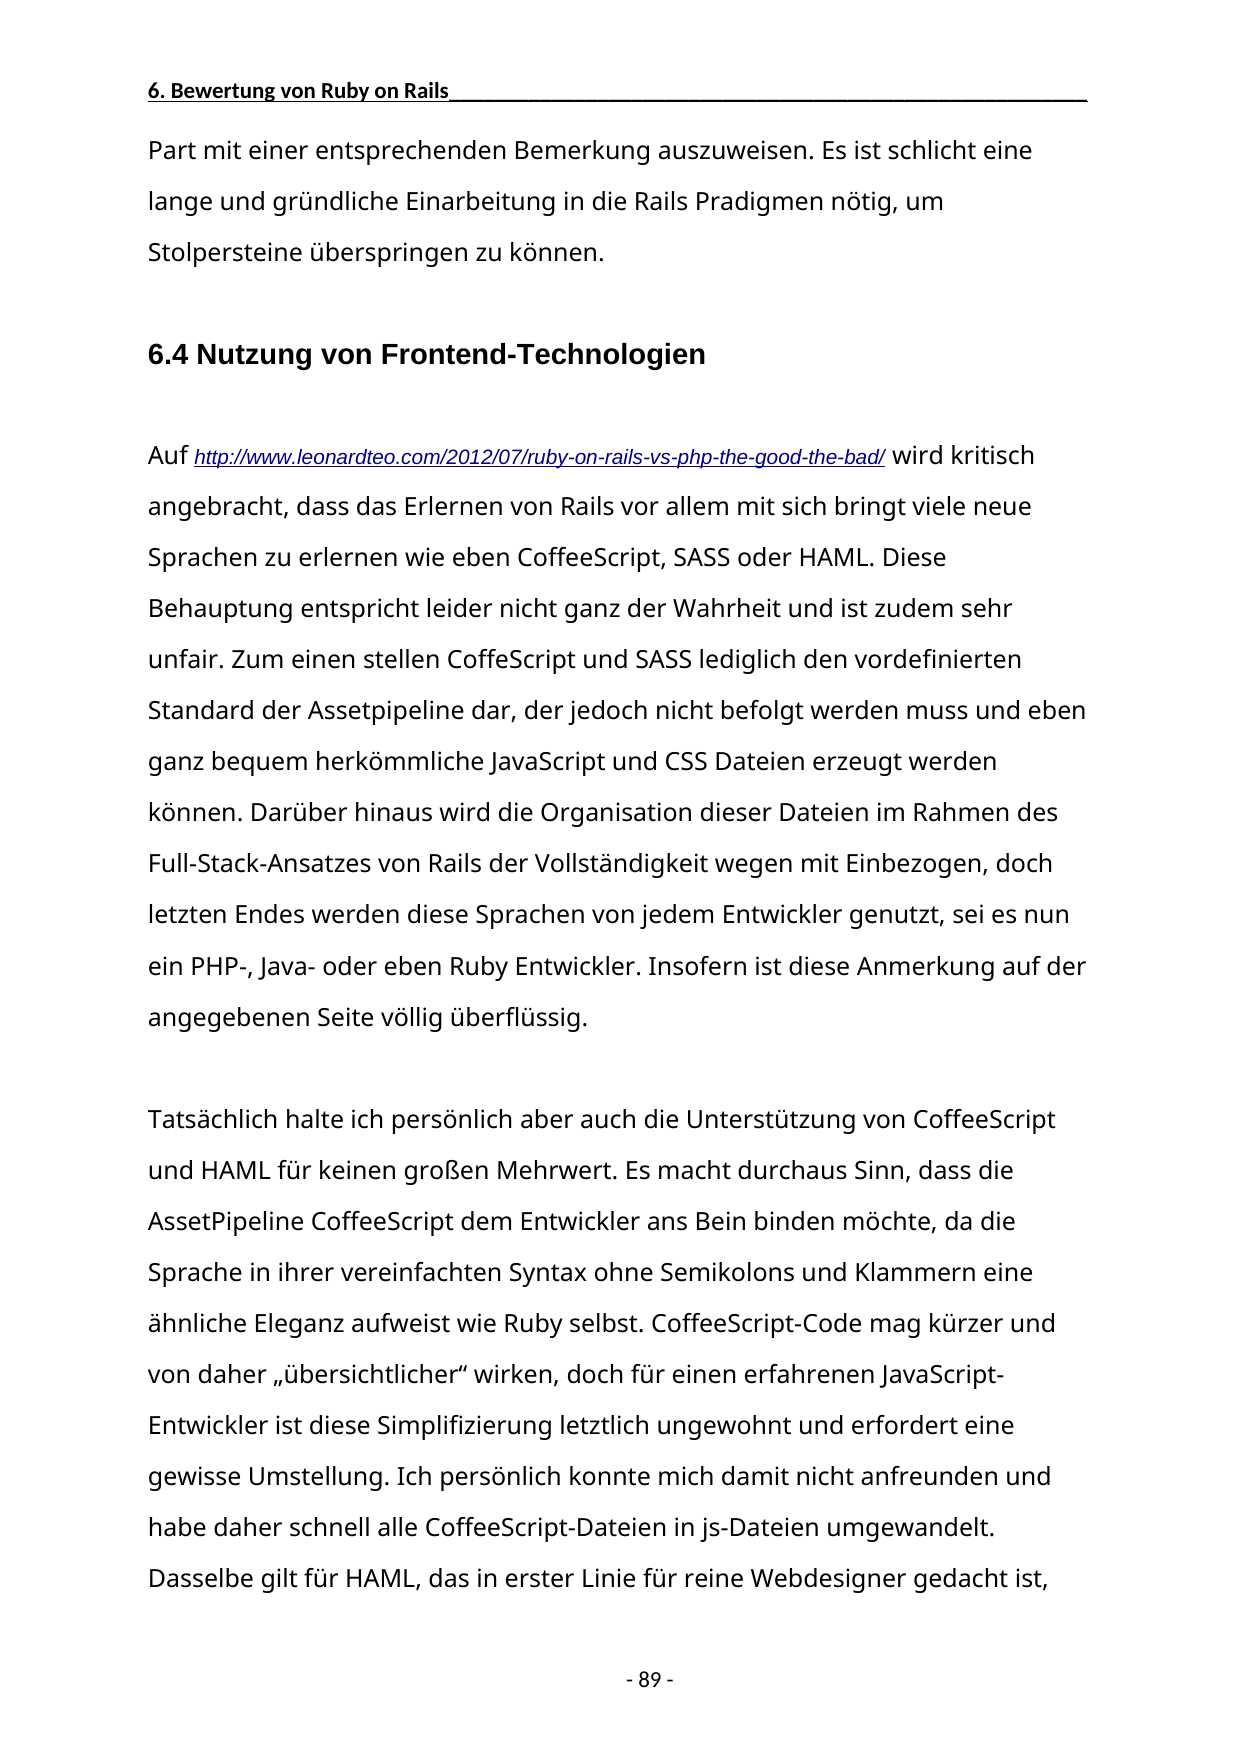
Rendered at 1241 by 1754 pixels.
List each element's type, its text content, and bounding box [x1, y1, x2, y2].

subtitle 6.4 Nutzung von Frontend-Technologien [148, 337, 1093, 371]
text Auf http://www.leonardteo.com/2012/07/ruby-on-rails-vs-php-the-good-the-bad/ wird kritisch angebracht, dass das Erlernen von Rails vor allem mit sich bringt viele neue Sprachen zu erlernen wie eben CoffeeScript, SASS oder HAML. Diese Behauptung entspricht leider nicht ganz der Wahrheit und ist zudem sehr unfair. Zum einen stellen CoffeScript und SASS lediglich den vordefinierten Standard der Assetpipeline dar, der jedoch nicht befolgt werden muss und eben ganz bequem herkömmliche JavaScript und CSS Dateien erzeugt werden können. Darüber hinaus wird die Organisation dieser Dateien im Rahmen des Full-Stack-Ansatzes von Rails der Vollständigkeit wegen mit Einbezogen, doch letzten Endes werden diese Sprachen von jedem Entwickler genutzt, sei es nun ein PHP-, Java- oder eben Ruby Entwickler. Insofern ist diese Anmerkung auf der angegebenen Seite völlig überflüssig. [148, 438, 1093, 1033]
text Part mit einer entsprechenden Bemerkung auszuweisen. Es ist schlicht eine lange und gründliche Einarbeitung in die Rails Pradigmen nötig, um Stolpersteine überspringen zu können. [148, 133, 1093, 269]
text Tatsächlich halte ich persönlich aber auch die Unterstützung von CoffeeScript und HAML für keinen großen Mehrwert. Es macht durchaus Sinn, dass die AssetPipeline CoffeeScript dem Entwickler ans Bein binden möchte, da die Sprache in ihrer vereinfachten Syntax ohne Semikolons und Klammern eine ähnliche Eleganz aufweist wie Ruby selbst. CoffeeScript-Code mag kürzer und von daher „übersichtlicher“ wirken, doch für einen erfahrenen JavaScript-Entwickler ist diese Simplifizierung letztlich ungewohnt und erfordert eine gewisse Umstellung. Ich persönlich konnte mich damit nicht anfreunden und habe daher schnell alle CoffeeScript-Dateien in js-Dateien umgewandelt. Dasselbe gilt für HAML, das in erster Linie für reine Webdesigner gedacht ist, [148, 1101, 1093, 1595]
